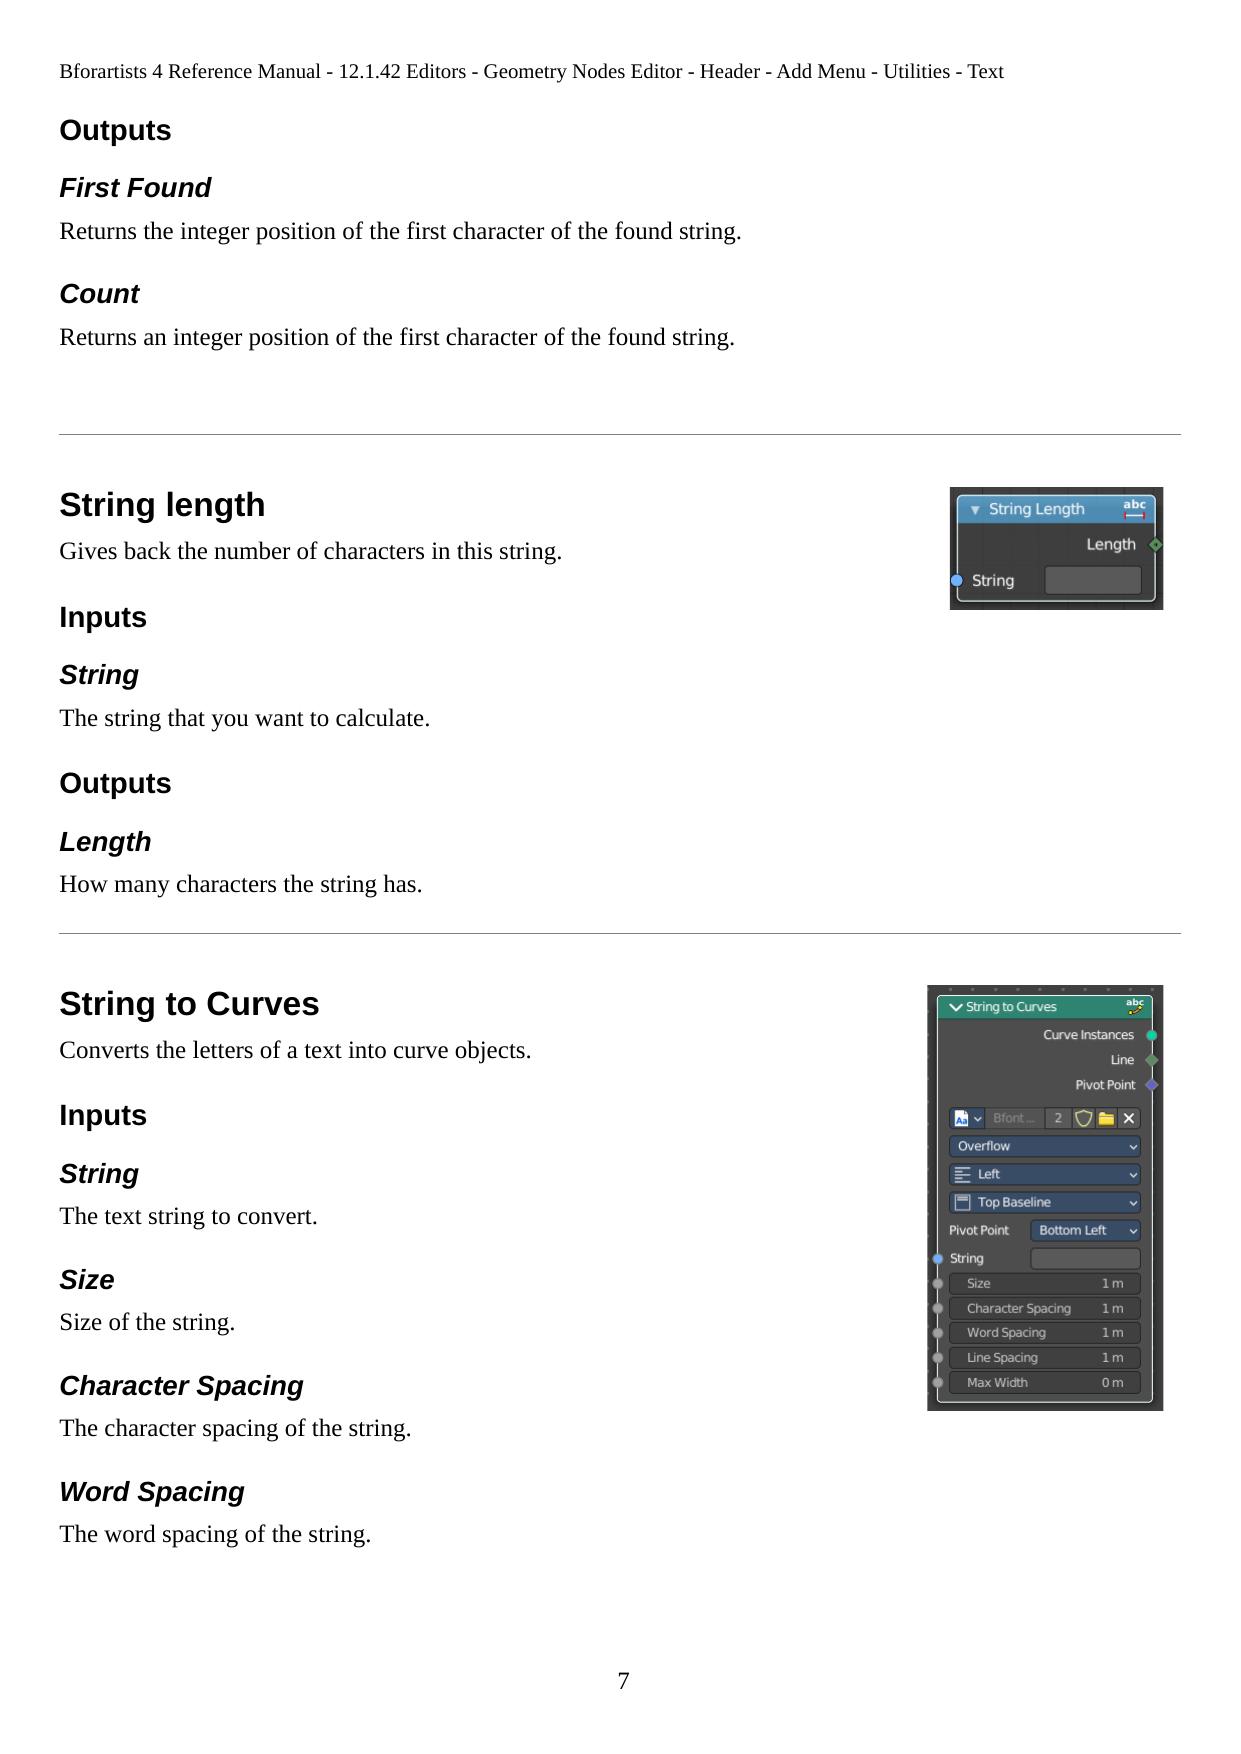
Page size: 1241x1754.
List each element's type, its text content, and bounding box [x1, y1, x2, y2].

text Returns an integer position of the first character of the found string. [59, 322, 1181, 350]
subtitle First Found [59, 171, 1181, 203]
text Size of the string. [59, 1307, 927, 1336]
text The text string to convert. [59, 1201, 927, 1230]
subtitle [1164, 1263, 1181, 1295]
subtitle Character Spacing [59, 1369, 927, 1401]
subtitle [1164, 1157, 1181, 1189]
subtitle [1164, 1369, 1181, 1401]
text The string that you want to calculate. [59, 703, 1181, 731]
text [1164, 1307, 1181, 1336]
subtitle Count [59, 277, 1181, 309]
text How many characters the string has. [59, 869, 1181, 898]
subtitle String [59, 1157, 927, 1189]
text The word spacing of the string. [59, 1519, 1181, 1548]
subtitle [1164, 1098, 1181, 1132]
subtitle Word Spacing [59, 1475, 1181, 1507]
subtitle String length [59, 485, 1181, 523]
text The character spacing of the string. [59, 1413, 1181, 1442]
text Gives back the number of characters in this string. [59, 536, 949, 565]
subtitle Inputs [59, 1098, 927, 1132]
subtitle Inputs [59, 599, 1181, 633]
subtitle String to Curves [59, 983, 1181, 1022]
subtitle String [59, 658, 1181, 690]
subtitle Length [59, 825, 1181, 857]
subtitle Size [59, 1263, 927, 1295]
picture [949, 487, 1164, 610]
text Converts the letters of a text into curve objects. [59, 1035, 927, 1063]
subtitle Outputs [59, 113, 1181, 146]
text Returns the integer position of the first character of the found string. [59, 216, 1181, 244]
subtitle Outputs [59, 766, 1181, 800]
picture [927, 985, 1164, 1411]
